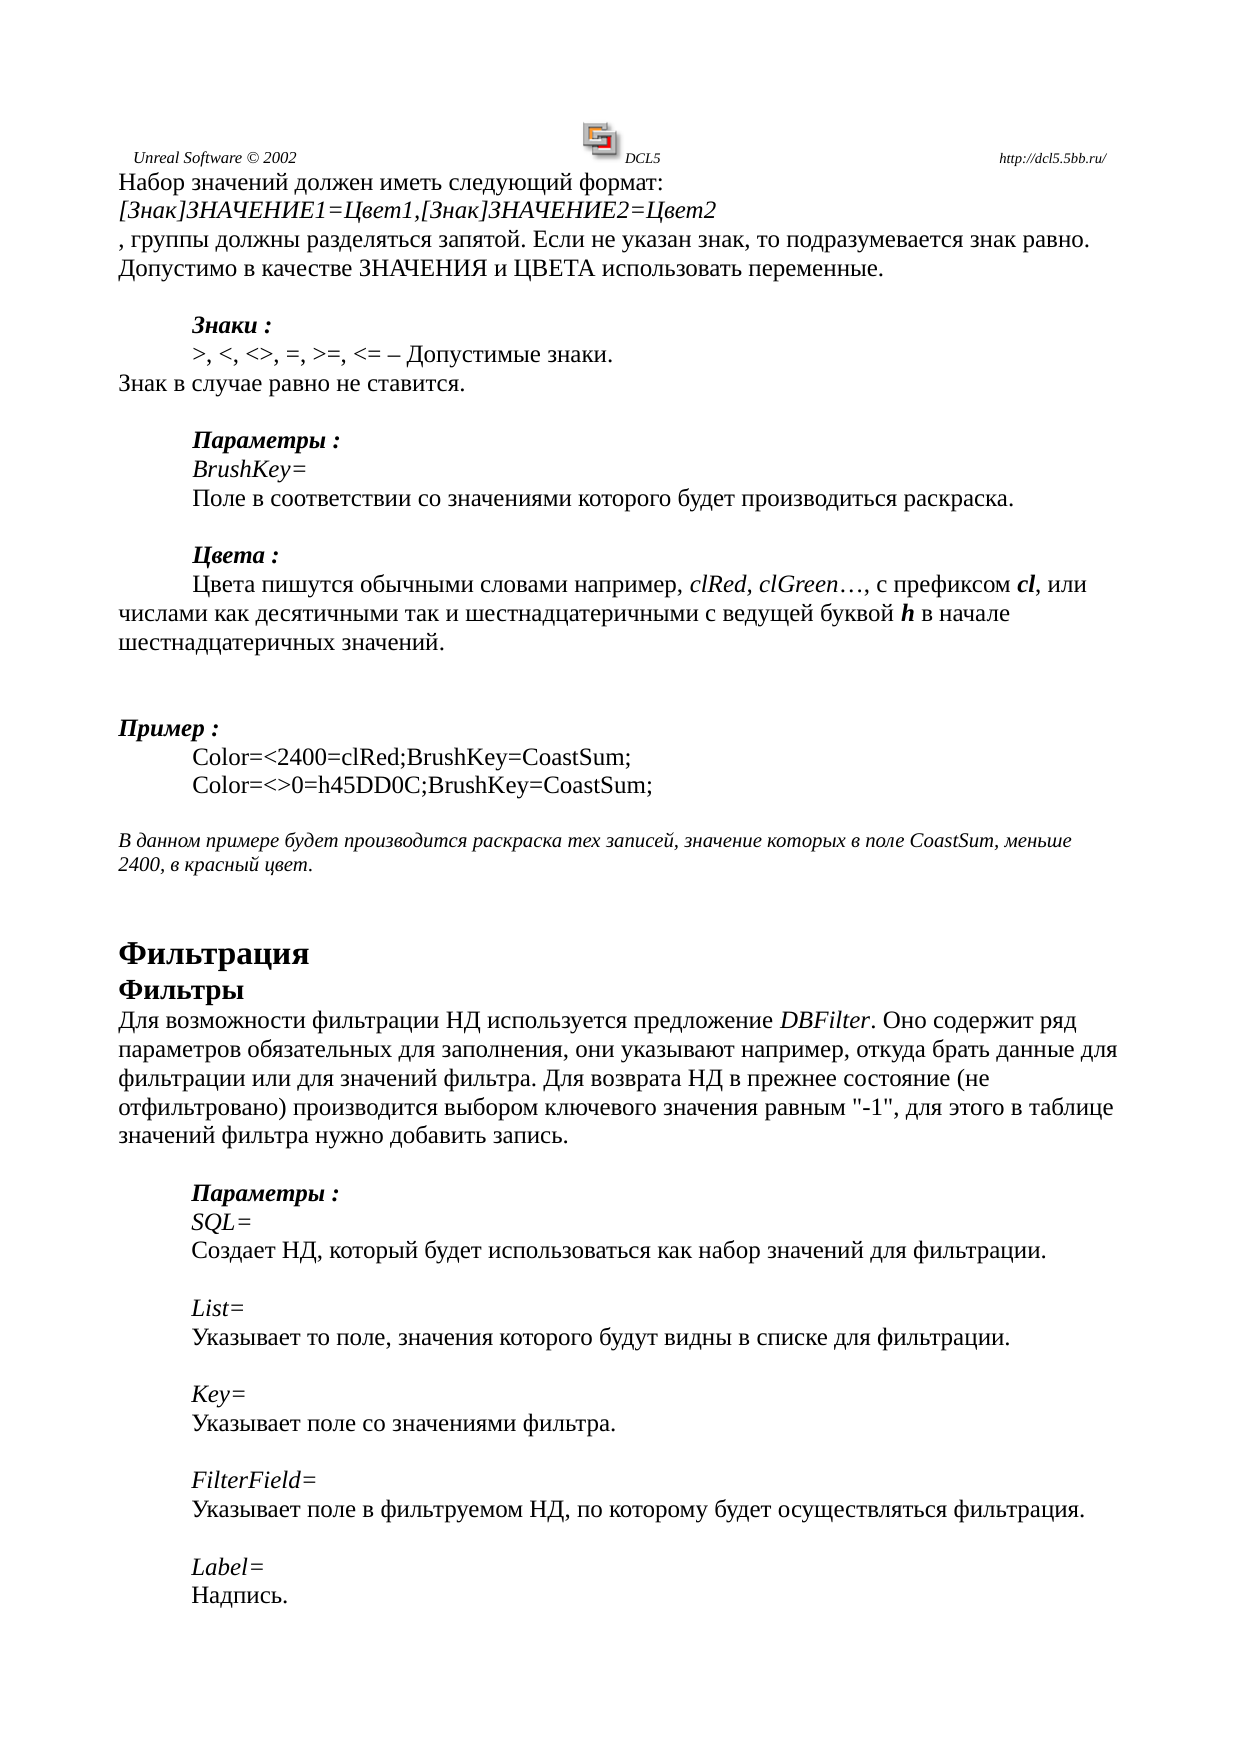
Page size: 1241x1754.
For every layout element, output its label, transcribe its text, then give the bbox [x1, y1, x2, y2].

subtitle Color=<2400=clRed;BrushKey=CoastSum; [118, 742, 1122, 770]
text Указывает то поле, значения которого будут видны в списке для фильтрации. [191, 1322, 1122, 1350]
text Знак в случае равно не ставится. [118, 368, 1122, 397]
text В данном примере будет производится раскраска тех записей, значение которых в поле CoastSum, меньше 2400, в красный цвет. [118, 828, 1122, 876]
text Указывает поле в фильтруемом НД, по которому будет осуществляться фильтрация. [191, 1494, 1122, 1523]
text , группы должны разделяться запятой. Если не указан знак, то подразумевается знак равно. Допустимо в качестве ЗНАЧЕНИЯ и ЦВЕТА использовать переменные. [118, 224, 1122, 282]
text Поле в соответствии со значениями которого будет производиться раскраска. [118, 483, 1122, 512]
text Параметры : [118, 425, 1122, 454]
text Цвета : [118, 540, 1122, 569]
text List= [191, 1293, 1122, 1322]
text Для возможности фильтрации НД используется предложение DBFilter. Оно содержит ряд параметров обязательных для заполнения, они указывают например, откуда брать данные для фильтрации или для значений фильтра. Для возврата НД в прежнее состояние (не отфильтровано) производится выбором ключевого значения равным "-1", для этого в таблице значений фильтра нужно добавить запись. [118, 1005, 1122, 1149]
text Набор значений должен иметь следующий формат: [118, 167, 1122, 195]
text >, <, <>, =, >=, <= – Допустимые знаки. [118, 339, 1122, 368]
text FilterField= [191, 1465, 1122, 1494]
text Параметры : [191, 1178, 1122, 1207]
text [Знак]ЗНАЧЕНИЕ1=Цвет1,[Знак]ЗНАЧЕНИЕ2=Цвет2 [118, 195, 1122, 224]
text Создает НД, который будет использоваться как набор значений для фильтрации. [191, 1235, 1122, 1264]
text Фильтры [118, 972, 1122, 1005]
text Знаки : [118, 310, 1122, 339]
text Color=<>0=h45DD0C;BrushKey=CoastSum; [118, 770, 1122, 799]
text Пример : [118, 713, 1122, 742]
text Цвета пишутся обычными словами например, clRed, clGreen…, с префиксом cl, или числами как десятичными так и шестнадцатеричными с ведущей буквой h в начале шестнадцатеричных значений. [118, 569, 1122, 655]
text BrushKey= [118, 454, 1122, 483]
text Указывает поле со значениями фильтра. [191, 1408, 1122, 1437]
text SQL= [191, 1207, 1122, 1235]
text Key= [191, 1379, 1122, 1408]
text Фильтрация [118, 933, 1122, 972]
text Надпись. [191, 1580, 1122, 1609]
picture [579, 118, 625, 164]
text Label= [191, 1552, 1122, 1580]
